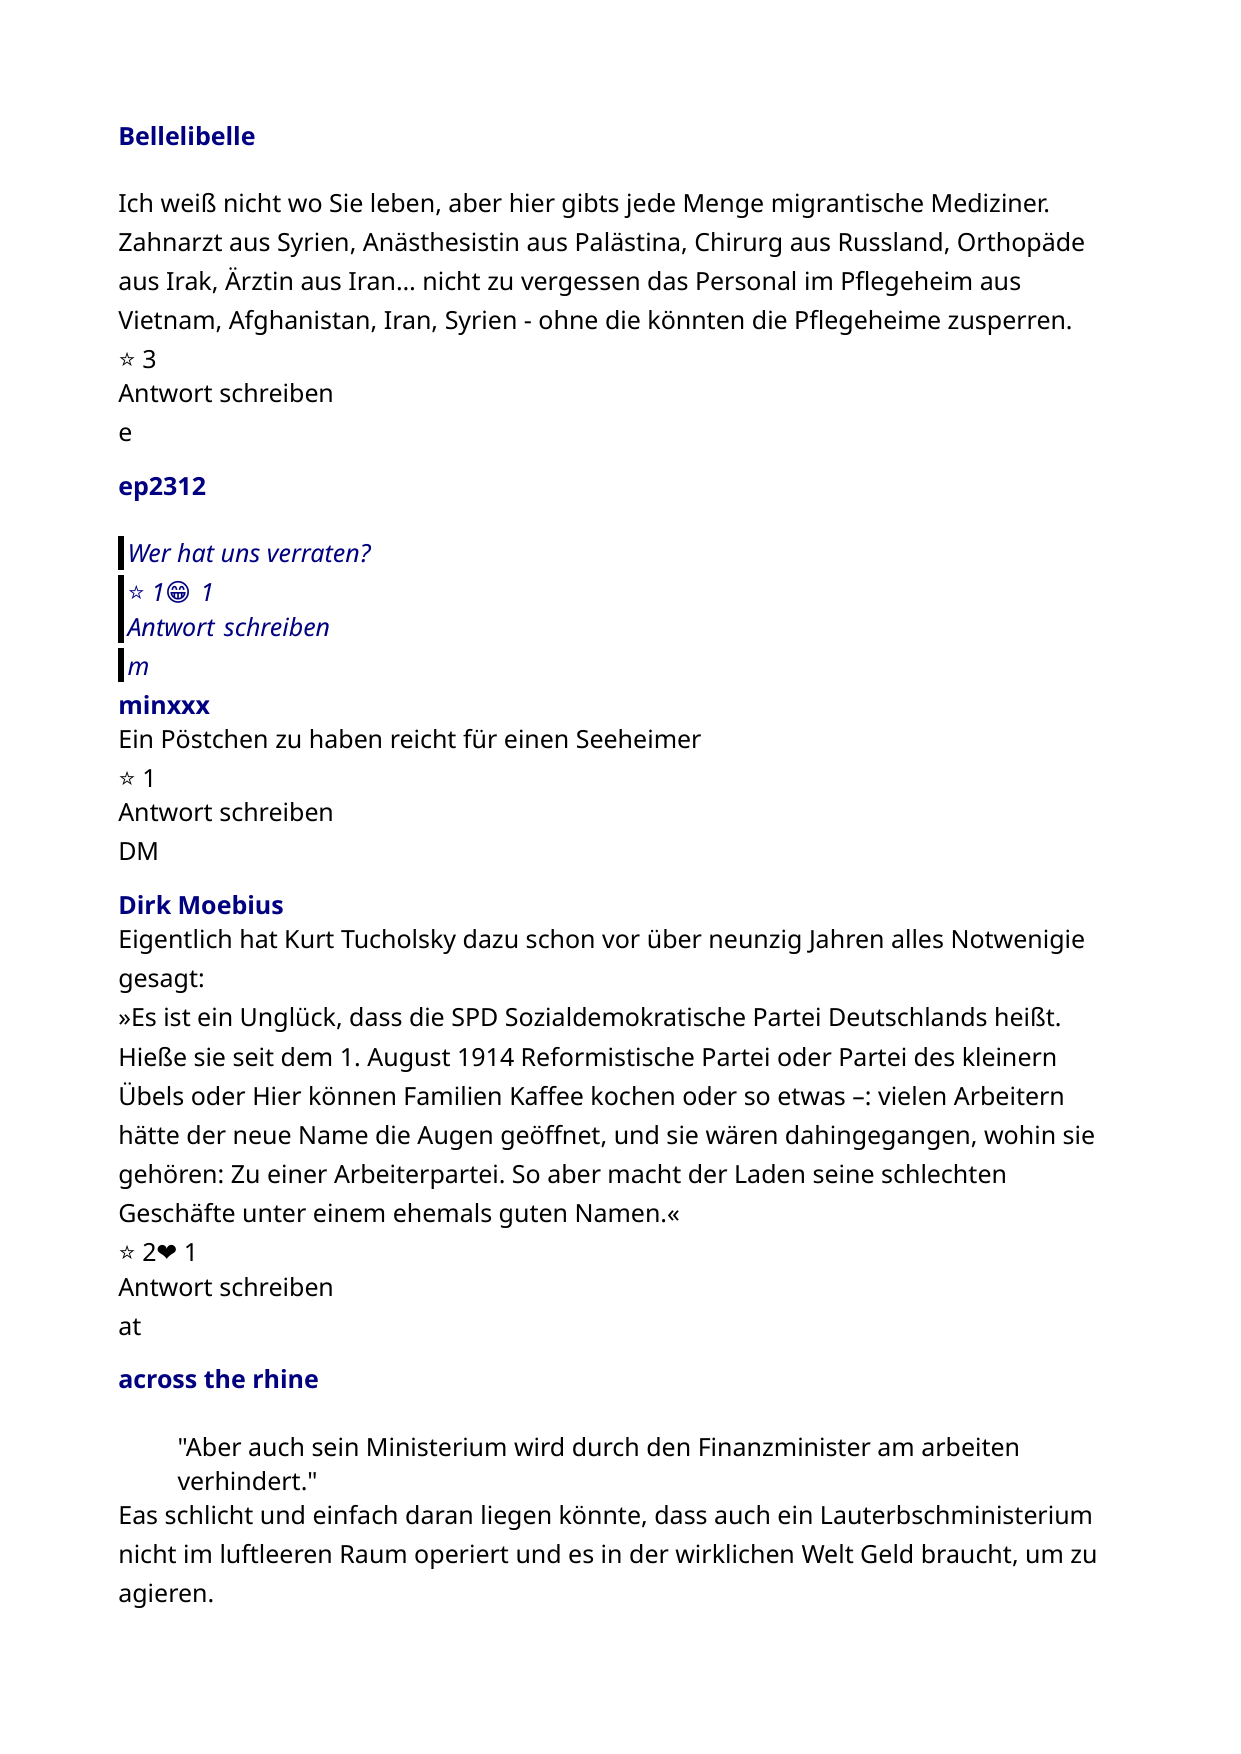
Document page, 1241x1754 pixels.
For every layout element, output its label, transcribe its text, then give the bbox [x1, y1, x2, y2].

text Antwort schreiben [124, 609, 1122, 643]
text Antwort schreiben [118, 376, 1122, 410]
text ⭐️ 1 [118, 761, 1122, 795]
text Ich weiß nicht wo Sie leben, aber hier gibts jede Menge migrantische Mediziner. Zahnarzt aus Syrien, Anästhesistin aus Palästina, Chirurg aus Russland, Orthopäde aus Irak, Ärztin aus Iran… nicht zu vergessen das Personal im Pflegeheim aus Vietnam, Afghanistan, Iran, Syrien - ohne die könnten die Pflegeheime zusperren. [118, 185, 1122, 337]
text e [118, 415, 1122, 449]
text Eigentlich hat Kurt Tucholsky dazu schon vor über neunzig Jahren alles Notwenigie gesagt: [118, 922, 1122, 995]
text m [124, 648, 1122, 682]
text Wer hat uns verraten? [124, 536, 1122, 570]
subtitle minxxx [118, 687, 1122, 722]
text ⭐️ 1😁 1 [124, 575, 1122, 609]
text at [118, 1308, 1122, 1342]
text ⭐️ 3 [118, 342, 1122, 376]
text Antwort schreiben [118, 795, 1122, 829]
text »Es ist ein Unglück, dass die SPD Sozialdemokratische Partei Deutschlands heißt. Hieße sie seit dem 1. August 1914 Reformistische Partei oder Partei des kleinern Übels oder Hier können Familien Kaffee kochen oder so etwas –: vielen Arbeitern hätte der neue Name die Augen geöffnet, und sie wären dahingegangen, wohin sie gehören: Zu einer Arbeiterpartei. So aber macht der Laden seine schlechten Geschäfte unter einem ehemals guten Namen.« [118, 1000, 1122, 1230]
text DM [118, 834, 1122, 868]
subtitle Dirk Moebius [118, 888, 1122, 922]
text "Aber auch sein Ministerium wird durch den Finanzminister am arbeiten verhindert." [177, 1429, 1063, 1497]
subtitle across the rhine [118, 1362, 1122, 1396]
text Antwort schreiben [118, 1269, 1122, 1303]
subtitle ep2312 [118, 469, 1122, 503]
subtitle Bellelibelle [118, 118, 1122, 152]
text ⭐️ 2❤️ 1 [118, 1235, 1122, 1269]
text Eas schlicht und einfach daran liegen könnte, dass auch ein Lauterbschministerium nicht im luftleeren Raum operiert und es in der wirklichen Welt Geld braucht, um zu agieren. [118, 1497, 1122, 1610]
text Ein Pöstchen zu haben reicht für einen Seeheimer [118, 722, 1122, 756]
